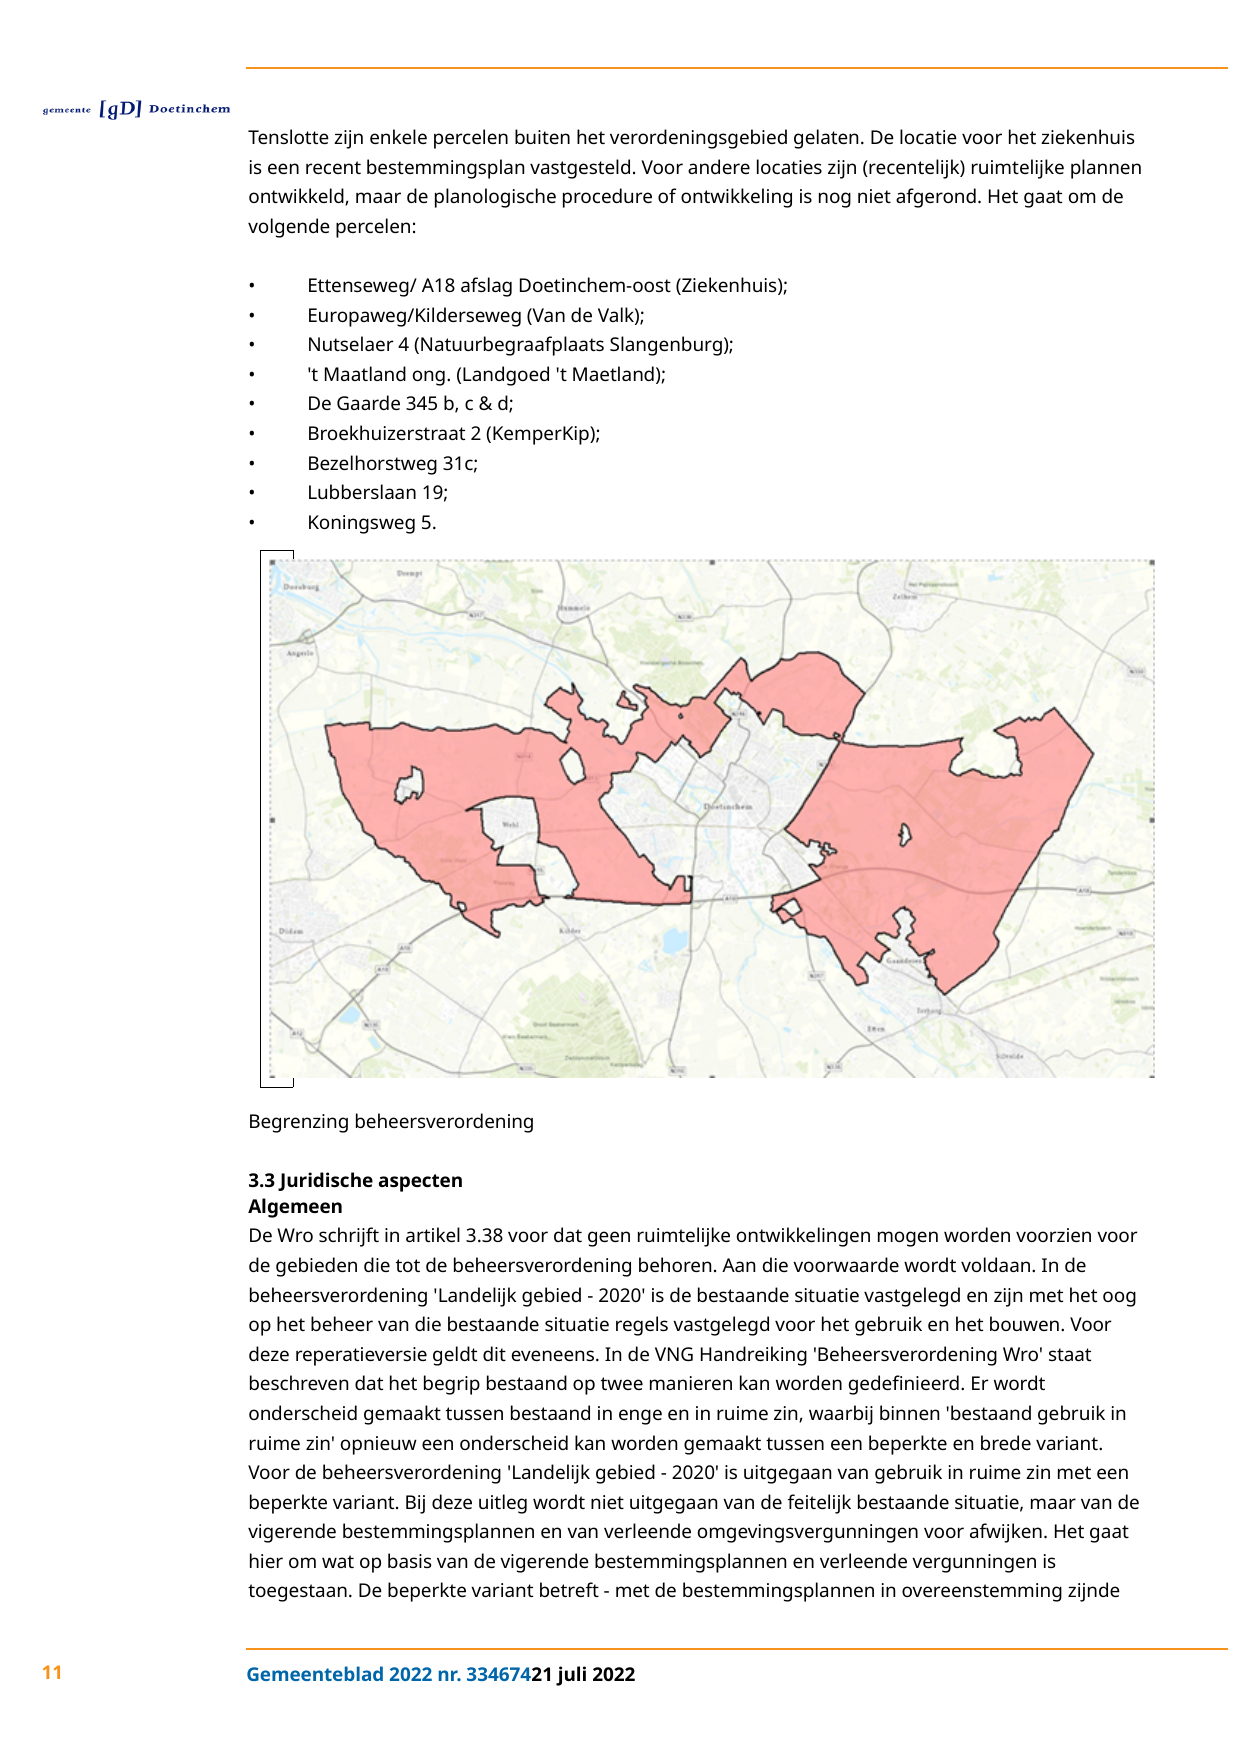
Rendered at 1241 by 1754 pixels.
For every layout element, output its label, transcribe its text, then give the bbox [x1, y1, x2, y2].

text Tenslotte zijn enkele percelen buiten het verordeningsgebied gelaten. De locatie voor het ziekenhuis is een recent bestemmingsplan vastgesteld. Voor andere locaties zijn (recentelijk) ruimtelijke plannen ontwikkeld, maar de planologische procedure of ontwikkeling is nog niet afgerond. Het gaat om de volgende percelen: [248, 124, 1152, 239]
text Algemeen [248, 1193, 1152, 1219]
list Broekhuizerstraat 2 (KemperKip); [248, 420, 1152, 446]
text 3.3 Juridische aspecten [248, 1167, 1152, 1193]
picture [268, 559, 1155, 1078]
picture [41, 47, 231, 172]
list Europaweg/Kilderseweg (Van de Valk); [248, 302, 1152, 328]
list De Gaarde 345 b, c & d; [248, 391, 1152, 416]
list Lubberslaan 19; [248, 479, 1152, 505]
text De Wro schrijft in artikel 3.38 voor dat geen ruimtelijke ontwikkelingen mogen worden voorzien voor de gebieden die tot de beheersverordening behoren. Aan die voorwaarde wordt voldaan. In de beheersverordening 'Landelijk gebied - 2020' is de bestaande situatie vastgelegd en zijn met het oog op het beheer van die bestaande situatie regels vastgelegd voor het gebruik en het bouwen. Voor deze reperatieversie geldt dit eveneens. In de VNG Handreiking 'Beheersverordening Wro' staat beschreven dat het begrip bestaand op twee manieren kan worden gedefinieerd. Er wordt onderscheid gemaakt tussen bestaand in enge en in ruime zin, waarbij binnen 'bestaand gebruik in ruime zin' opnieuw een onderscheid kan worden gemaakt tussen een beperkte en brede variant. [248, 1223, 1152, 1456]
list Nutselaer 4 (Natuurbegraafplaats Slangenburg); [248, 331, 1152, 357]
list Koningsweg 5. [248, 509, 1152, 535]
list Ettenseweg/ A18 afslag Doetinchem-oost (Ziekenhuis); [248, 272, 1152, 298]
list 't Maatland ong. (Landgoed 't Maetland); [248, 361, 1152, 387]
text Begrenzing beheersverordening [248, 1108, 1152, 1134]
text Voor de beheersverordening 'Landelijk gebied - 2020' is uitgegaan van gebruik in ruime zin met een beperkte variant. Bij deze uitleg wordt niet uitgegaan van de feitelijk bestaande situatie, maar van de vigerende bestemmingsplannen en van verleende omgevingsvergunningen voor afwijken. Het gaat hier om wat op basis van de vigerende bestemmingsplannen en verleende vergunningen is toegestaan. De beperkte variant betreft - met de bestemmingsplannen in overeenstemming zijnde [248, 1459, 1152, 1603]
list Bezelhorstweg 31c; [248, 450, 1152, 476]
